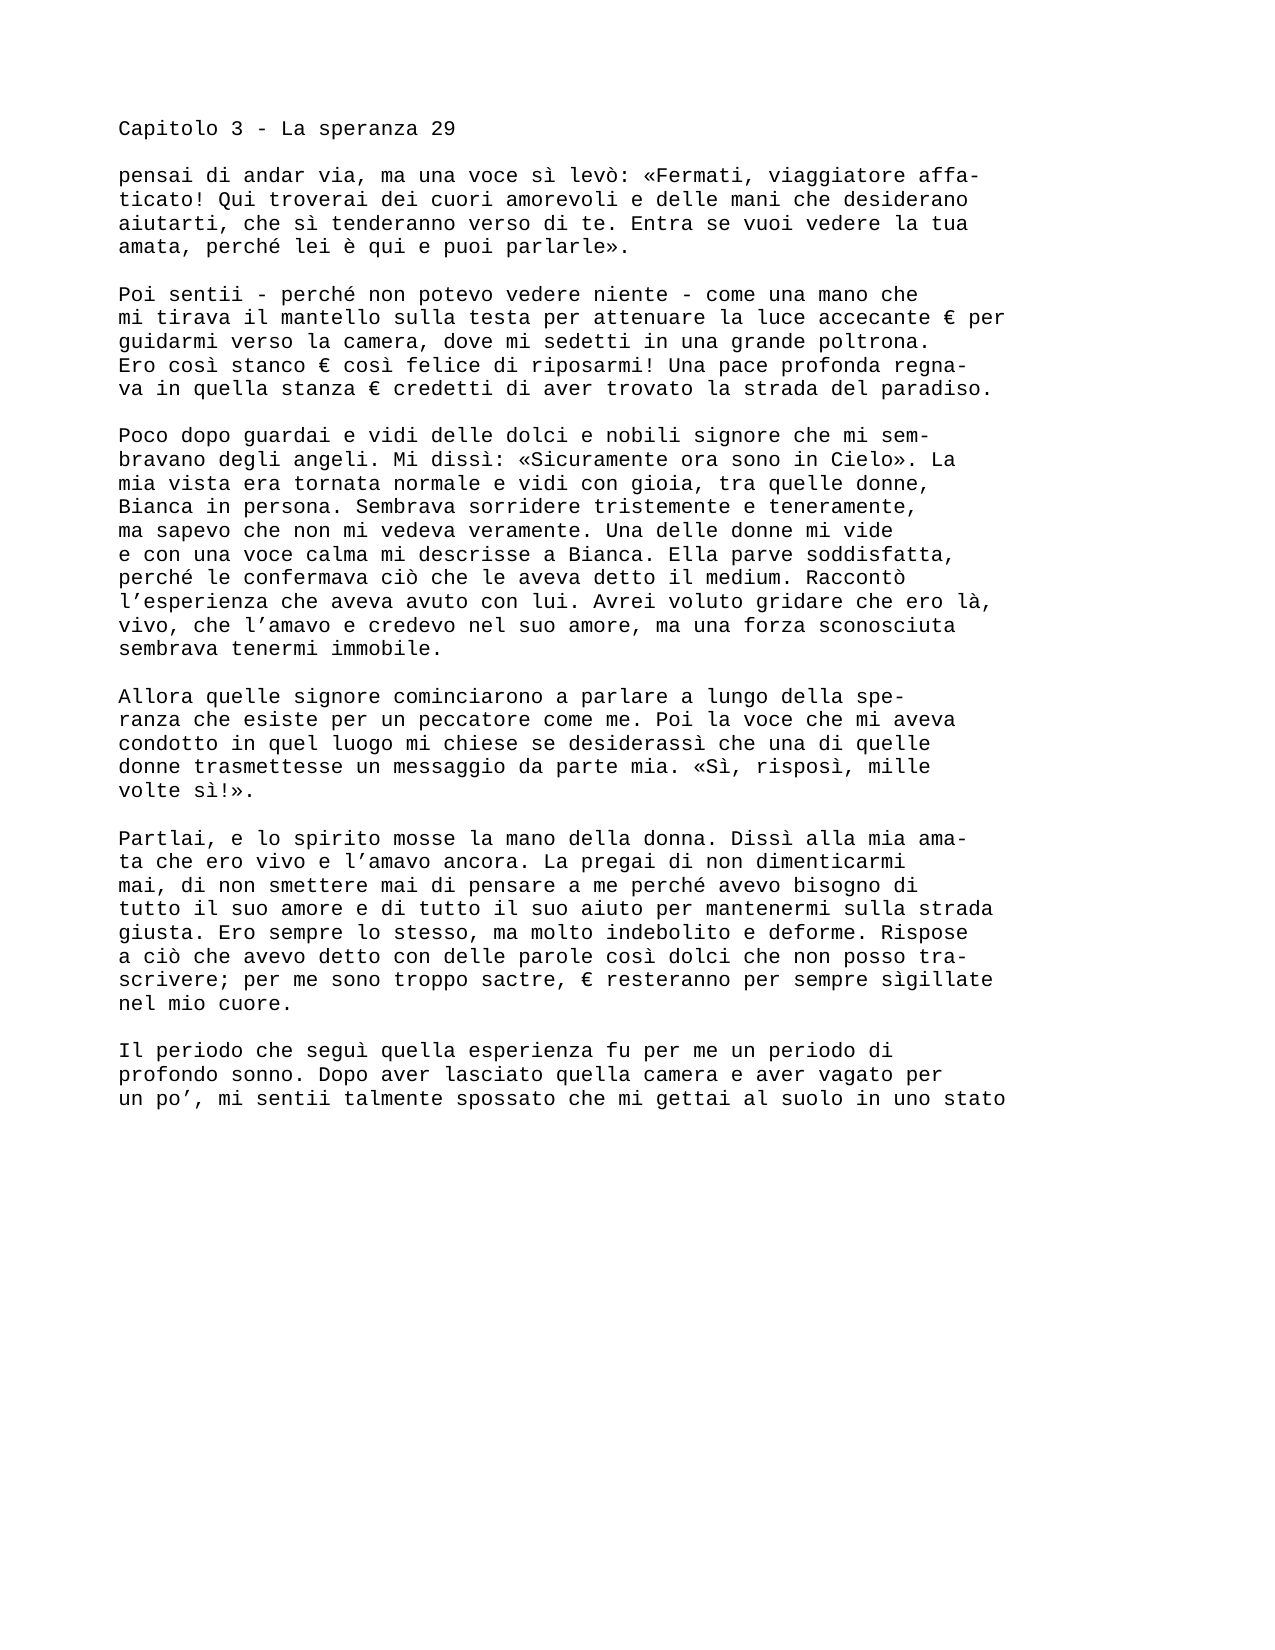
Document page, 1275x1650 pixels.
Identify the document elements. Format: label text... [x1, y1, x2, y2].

text sembrava tenermi immobile. [118, 638, 1157, 662]
text guidarmi verso la camera, dove mi sedetti in una grande poltrona. [118, 331, 1157, 354]
text perché le confermava ciò che le aveva detto il medium. Raccontò [118, 567, 1157, 591]
text aiutarti, che sì tenderanno verso di te. Entra se vuoi vedere la tua [118, 213, 1157, 236]
text Ero così stanco € così felice di riposarmi! Una pace profonda regna- [118, 354, 1157, 378]
text Allora quelle signore cominciarono a parlare a lungo della spe- [118, 686, 1157, 709]
text ranza che esiste per un peccatore come me. Poi la voce che mi aveva [118, 709, 1157, 733]
text e con una voce calma mi descrisse a Bianca. Ella parve soddisfatta, [118, 544, 1157, 567]
text Poi sentii - perché non potevo vedere niente - come una mano che [118, 284, 1157, 307]
text mia vista era tornata normale e vidi con gioia, tra quelle donne, [118, 473, 1157, 496]
text nel mio cuore. [118, 993, 1157, 1017]
text ticato! Qui troverai dei cuori amorevoli e delle mani che desiderano [118, 189, 1157, 213]
text pensai di andar via, ma una voce sì levò: «Fermati, viaggiatore affa- [118, 165, 1157, 189]
text mai, di non smettere mai di pensare a me perché avevo bisogno di [118, 875, 1157, 898]
text ma sapevo che non mi vedeva veramente. Una delle donne mi vide [118, 520, 1157, 544]
text Poco dopo guardai e vidi delle dolci e nobili signore che mi sem- [118, 426, 1157, 449]
text ta che ero vivo e l’amavo ancora. La pregai di non dimenticarmi [118, 851, 1157, 875]
text condotto in quel luogo mi chiese se desiderassì che una di quelle [118, 733, 1157, 757]
text l’esperienza che aveva avuto con lui. Avrei voluto gridare che ero là, [118, 591, 1157, 615]
text bravano degli angeli. Mi dissì: «Sicuramente ora sono in Cielo». La [118, 449, 1157, 473]
text giusta. Ero sempre lo stesso, ma molto indebolito e deforme. Rispose [118, 922, 1157, 946]
text Partlai, e lo spirito mosse la mano della donna. Dissì alla mia ama- [118, 827, 1157, 851]
text profondo sonno. Dopo aver lasciato quella camera e aver vagato per [118, 1064, 1157, 1088]
text Bianca in persona. Sembrava sorridere tristemente e teneramente, [118, 496, 1157, 520]
text donne trasmettesse un messaggio da parte mia. «Sì, risposì, mille [118, 757, 1157, 780]
text scrivere; per me sono troppo sactre, € resteranno per sempre sìgillate [118, 969, 1157, 993]
text tutto il suo amore e di tutto il suo aiuto per mantenermi sulla strada [118, 898, 1157, 922]
text vivo, che l’amavo e credevo nel suo amore, ma una forza sconosciuta [118, 615, 1157, 638]
text amata, perché lei è qui e puoi parlarle». [118, 236, 1157, 260]
text a ciò che avevo detto con delle parole così dolci che non posso tra- [118, 946, 1157, 969]
text un po’, mi sentii talmente spossato che mi gettai al suolo in uno stato [118, 1088, 1157, 1111]
text volte sì!». [118, 780, 1157, 804]
text Capitolo 3 - La speranza 29 [118, 118, 1157, 142]
text Il periodo che seguì quella esperienza fu per me un periodo di [118, 1040, 1157, 1064]
text va in quella stanza € credetti di aver trovato la strada del paradiso. [118, 378, 1157, 402]
text mi tirava il mantello sulla testa per attenuare la luce accecante € per [118, 307, 1157, 331]
